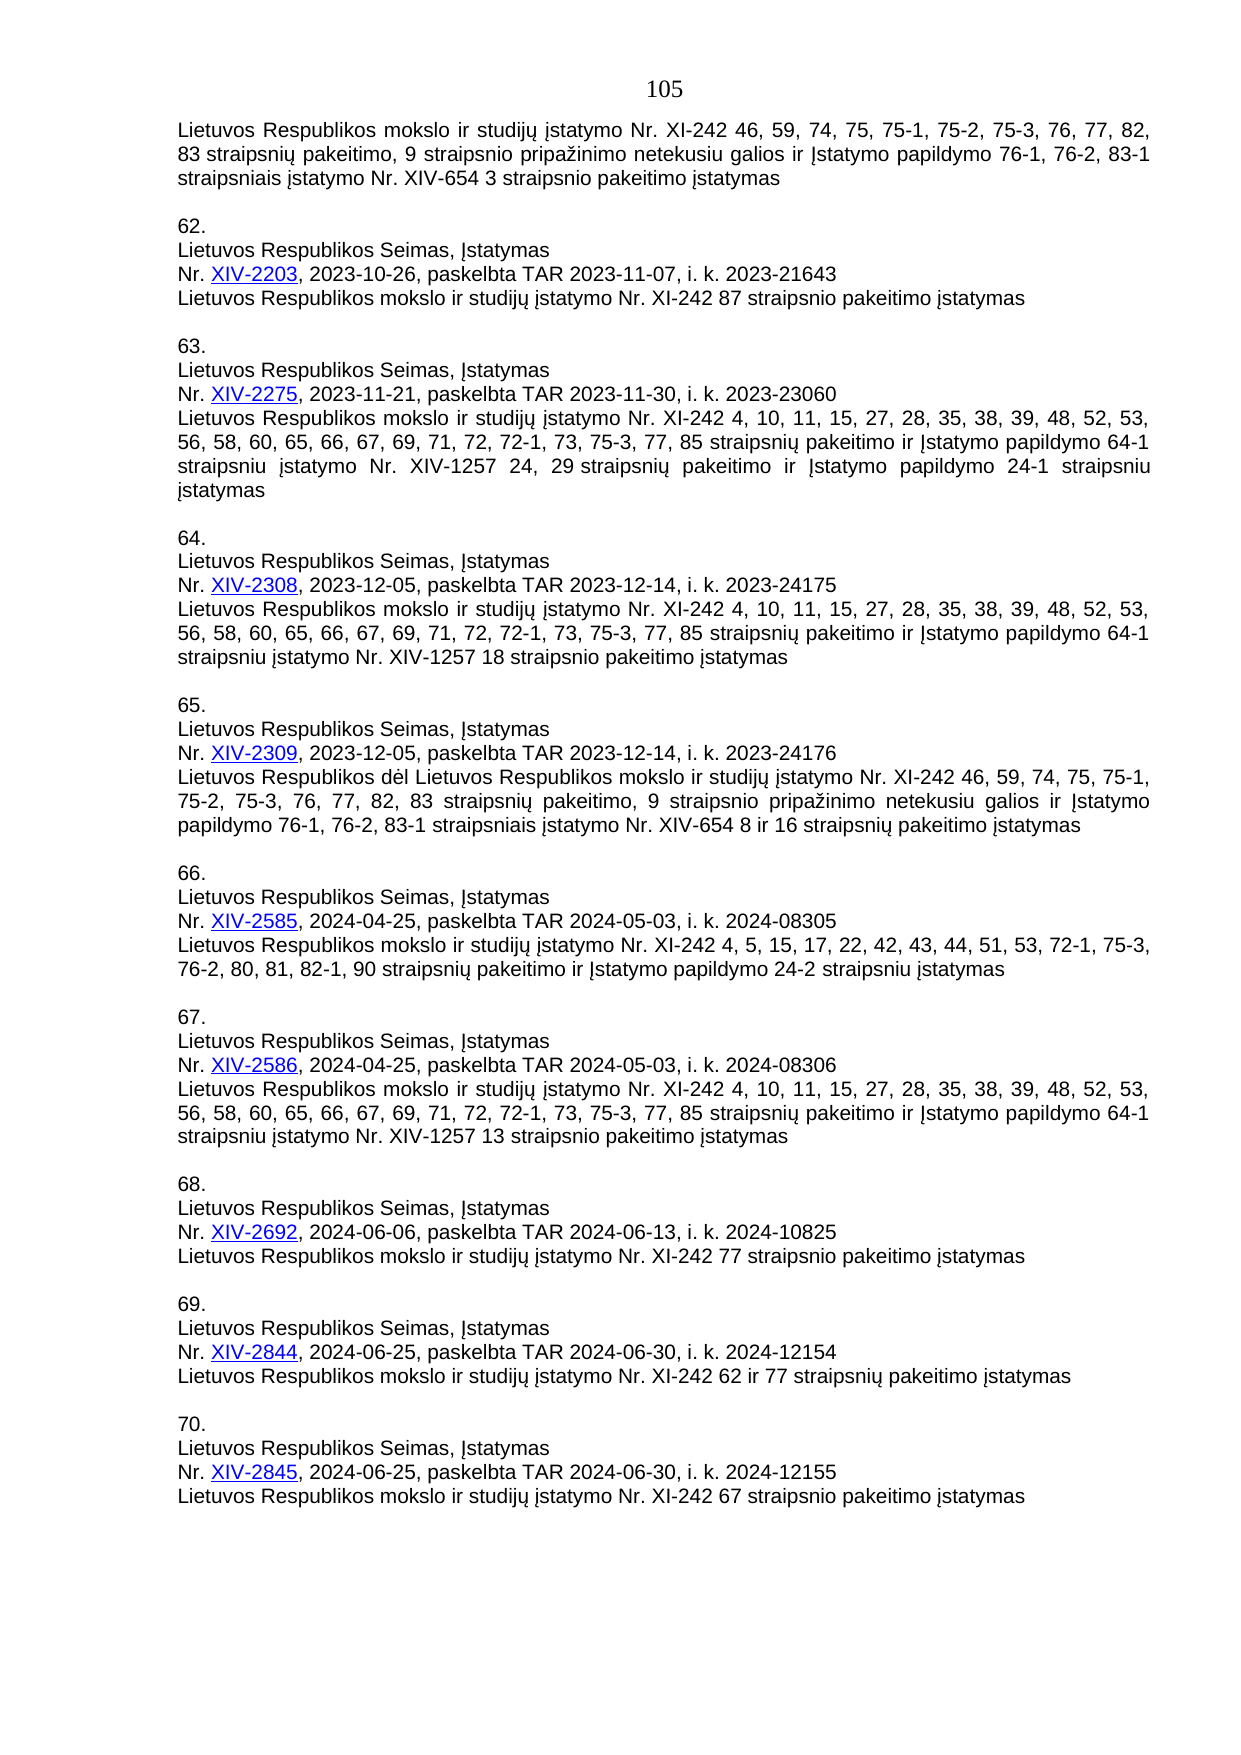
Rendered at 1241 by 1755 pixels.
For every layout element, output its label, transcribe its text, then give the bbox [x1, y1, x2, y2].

text Lietuvos Respublikos mokslo ir studijų įstatymo Nr. XI-242 4, 10, 11, 15, 27, 28, 35, 38, 39, 48, 52, 53, 56, 58, 60, 65, 66, 67, 69, 71, 72, 72-1, 73, 75-3, 77, 85 straipsnių pakeitimo ir Įstatymo papildymo 64-1 straipsniu įstatymo Nr. XIV-1257 18 straipsnio pakeitimo įstatymas [177, 597, 1152, 669]
text Lietuvos Respublikos mokslo ir studijų įstatymo Nr. XI-242 62 ir 77 straipsnių pakeitimo įstatymas [177, 1364, 1152, 1388]
text 67. [177, 1004, 1152, 1028]
text Nr. XIV-2586, 2024-04-25, paskelbta TAR 2024-05-03, i. k. 2024-08306 [177, 1052, 1152, 1076]
text Lietuvos Respublikos mokslo ir studijų įstatymo Nr. XI-242 4, 5, 15, 17, 22, 42, 43, 44, 51, 53, 72-1, 75-3, 76-2, 80, 81, 82-1, 90 straipsnių pakeitimo ir Įstatymo papildymo 24-2 straipsniu įstatymas [177, 933, 1152, 981]
text Nr. XIV-2308, 2023-12-05, paskelbta TAR 2023-12-14, i. k. 2023-24175 [177, 573, 1152, 597]
text Lietuvos Respublikos Seimas, Įstatymas [177, 1028, 1152, 1052]
text Lietuvos Respublikos mokslo ir studijų įstatymo Nr. XI-242 67 straipsnio pakeitimo įstatymas [177, 1484, 1152, 1508]
text Lietuvos Respublikos mokslo ir studijų įstatymo Nr. XI-242 87 straipsnio pakeitimo įstatymas [177, 286, 1152, 310]
text Lietuvos Respublikos Seimas, Įstatymas [177, 238, 1152, 262]
text Nr. XIV-2692, 2024-06-06, paskelbta TAR 2024-06-13, i. k. 2024-10825 [177, 1220, 1152, 1244]
text 63. [177, 334, 1152, 358]
text 68. [177, 1172, 1152, 1196]
text Lietuvos Respublikos Seimas, Įstatymas [177, 1316, 1152, 1340]
text 64. [177, 525, 1152, 549]
text Nr. XIV-2585, 2024-04-25, paskelbta TAR 2024-05-03, i. k. 2024-08305 [177, 909, 1152, 933]
text Nr. XIV-2275, 2023-11-21, paskelbta TAR 2023-11-30, i. k. 2023-23060 [177, 382, 1152, 406]
text 62. [177, 214, 1152, 238]
text Lietuvos Respublikos mokslo ir studijų įstatymo Nr. XI-242 77 straipsnio pakeitimo įstatymas [177, 1244, 1152, 1268]
text Lietuvos Respublikos dėl Lietuvos Respublikos mokslo ir studijų įstatymo Nr. XI-242 46, 59, 74, 75, 75-1, 75-2, 75-3, 76, 77, 82, 83 straipsnių pakeitimo, 9 straipsnio pripažinimo netekusiu galios ir Įstatymo papildymo 76-1, 76-2, 83-1 straipsniais įstatymo Nr. XIV-654 8 ir 16 straipsnių pakeitimo įstatymas [177, 765, 1152, 837]
text Nr. XIV-2845, 2024-06-25, paskelbta TAR 2024-06-30, i. k. 2024-12155 [177, 1460, 1152, 1484]
text Lietuvos Respublikos mokslo ir studijų įstatymo Nr. XI-242 4, 10, 11, 15, 27, 28, 35, 38, 39, 48, 52, 53, 56, 58, 60, 65, 66, 67, 69, 71, 72, 72-1, 73, 75-3, 77, 85 straipsnių pakeitimo ir Įstatymo papildymo 64-1 straipsniu įstatymo Nr. XIV-1257 24, 29 straipsnių pakeitimo ir Įstatymo papildymo 24-1 straipsniu įstatymas [177, 406, 1152, 501]
text 66. [177, 861, 1152, 885]
text 69. [177, 1292, 1152, 1316]
text Nr. XIV-2309, 2023-12-05, paskelbta TAR 2023-12-14, i. k. 2023-24176 [177, 741, 1152, 765]
text 65. [177, 693, 1152, 717]
text Lietuvos Respublikos Seimas, Įstatymas [177, 1436, 1152, 1460]
text Lietuvos Respublikos mokslo ir studijų įstatymo Nr. XI-242 46, 59, 74, 75, 75-1, 75-2, 75-3, 76, 77, 82, 83 straipsnių pakeitimo, 9 straipsnio pripažinimo netekusiu galios ir Įstatymo papildymo 76-1, 76-2, 83-1 straipsniais įstatymo Nr. XIV-654 3 straipsnio pakeitimo įstatymas [177, 118, 1152, 190]
text Lietuvos Respublikos mokslo ir studijų įstatymo Nr. XI-242 4, 10, 11, 15, 27, 28, 35, 38, 39, 48, 52, 53, 56, 58, 60, 65, 66, 67, 69, 71, 72, 72-1, 73, 75-3, 77, 85 straipsnių pakeitimo ir Įstatymo papildymo 64-1 straipsniu įstatymo Nr. XIV-1257 13 straipsnio pakeitimo įstatymas [177, 1076, 1152, 1148]
text Lietuvos Respublikos Seimas, Įstatymas [177, 1196, 1152, 1220]
text Nr. XIV-2844, 2024-06-25, paskelbta TAR 2024-06-30, i. k. 2024-12154 [177, 1340, 1152, 1364]
text 70. [177, 1412, 1152, 1436]
text Lietuvos Respublikos Seimas, Įstatymas [177, 549, 1152, 573]
text Lietuvos Respublikos Seimas, Įstatymas [177, 717, 1152, 741]
text Lietuvos Respublikos Seimas, Įstatymas [177, 358, 1152, 382]
text Lietuvos Respublikos Seimas, Įstatymas [177, 885, 1152, 909]
text Nr. XIV-2203, 2023-10-26, paskelbta TAR 2023-11-07, i. k. 2023-21643 [177, 262, 1152, 286]
